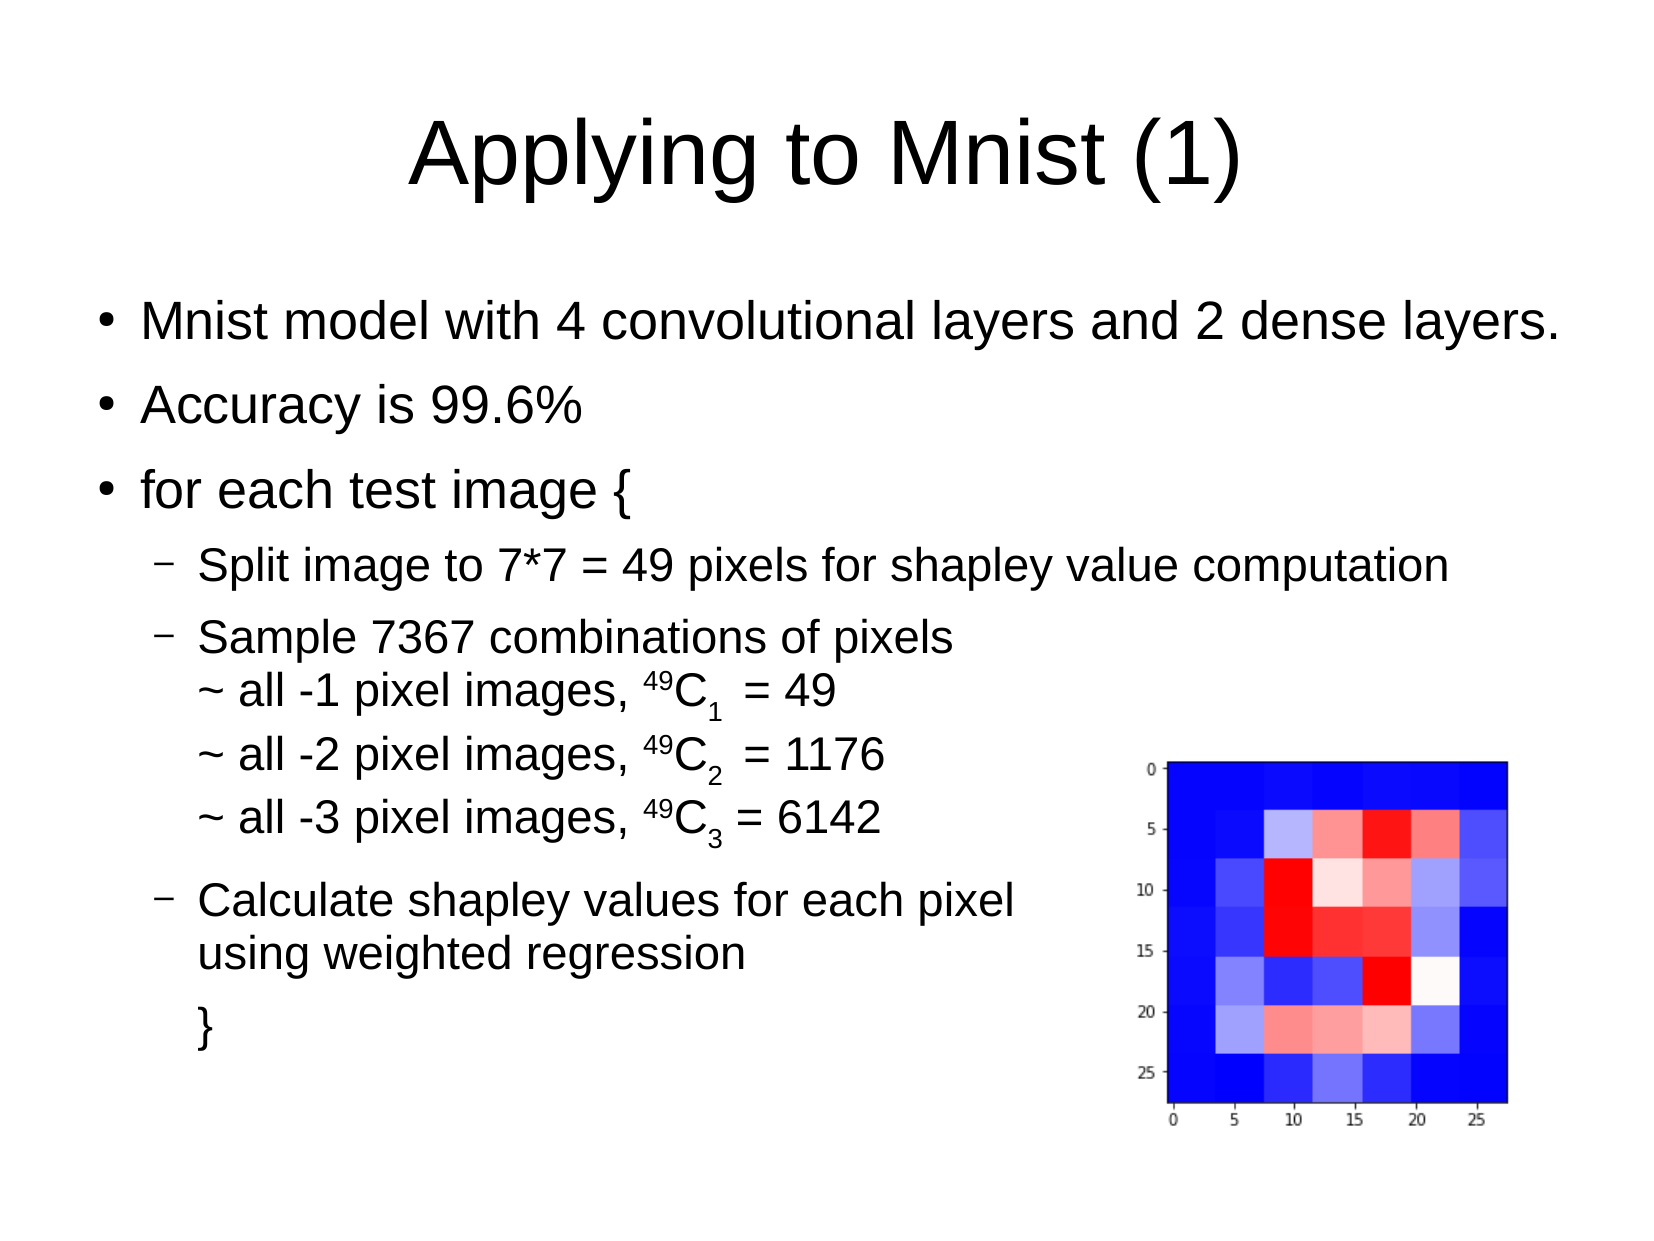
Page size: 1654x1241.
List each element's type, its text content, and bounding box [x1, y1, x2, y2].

list Mnist model with 4 convolutional layers and 2 dense layers. Accuracy is 99.6% for each test image { Split image to 7*7 = 49 pixels for shapley value computation Sample 7367 combinations of pixels ~ all -1 pixel images, 49C1 = 49 ~ all -2 pixel images, 49C2 = 1176 ~ all -3 pixel images, 49C3 = 6142 Calculate shapley values for each pixel using weighted regression } [82, 290, 1571, 1171]
picture [1125, 746, 1524, 1141]
title Applying to Mnist (1) [82, 49, 1571, 257]
